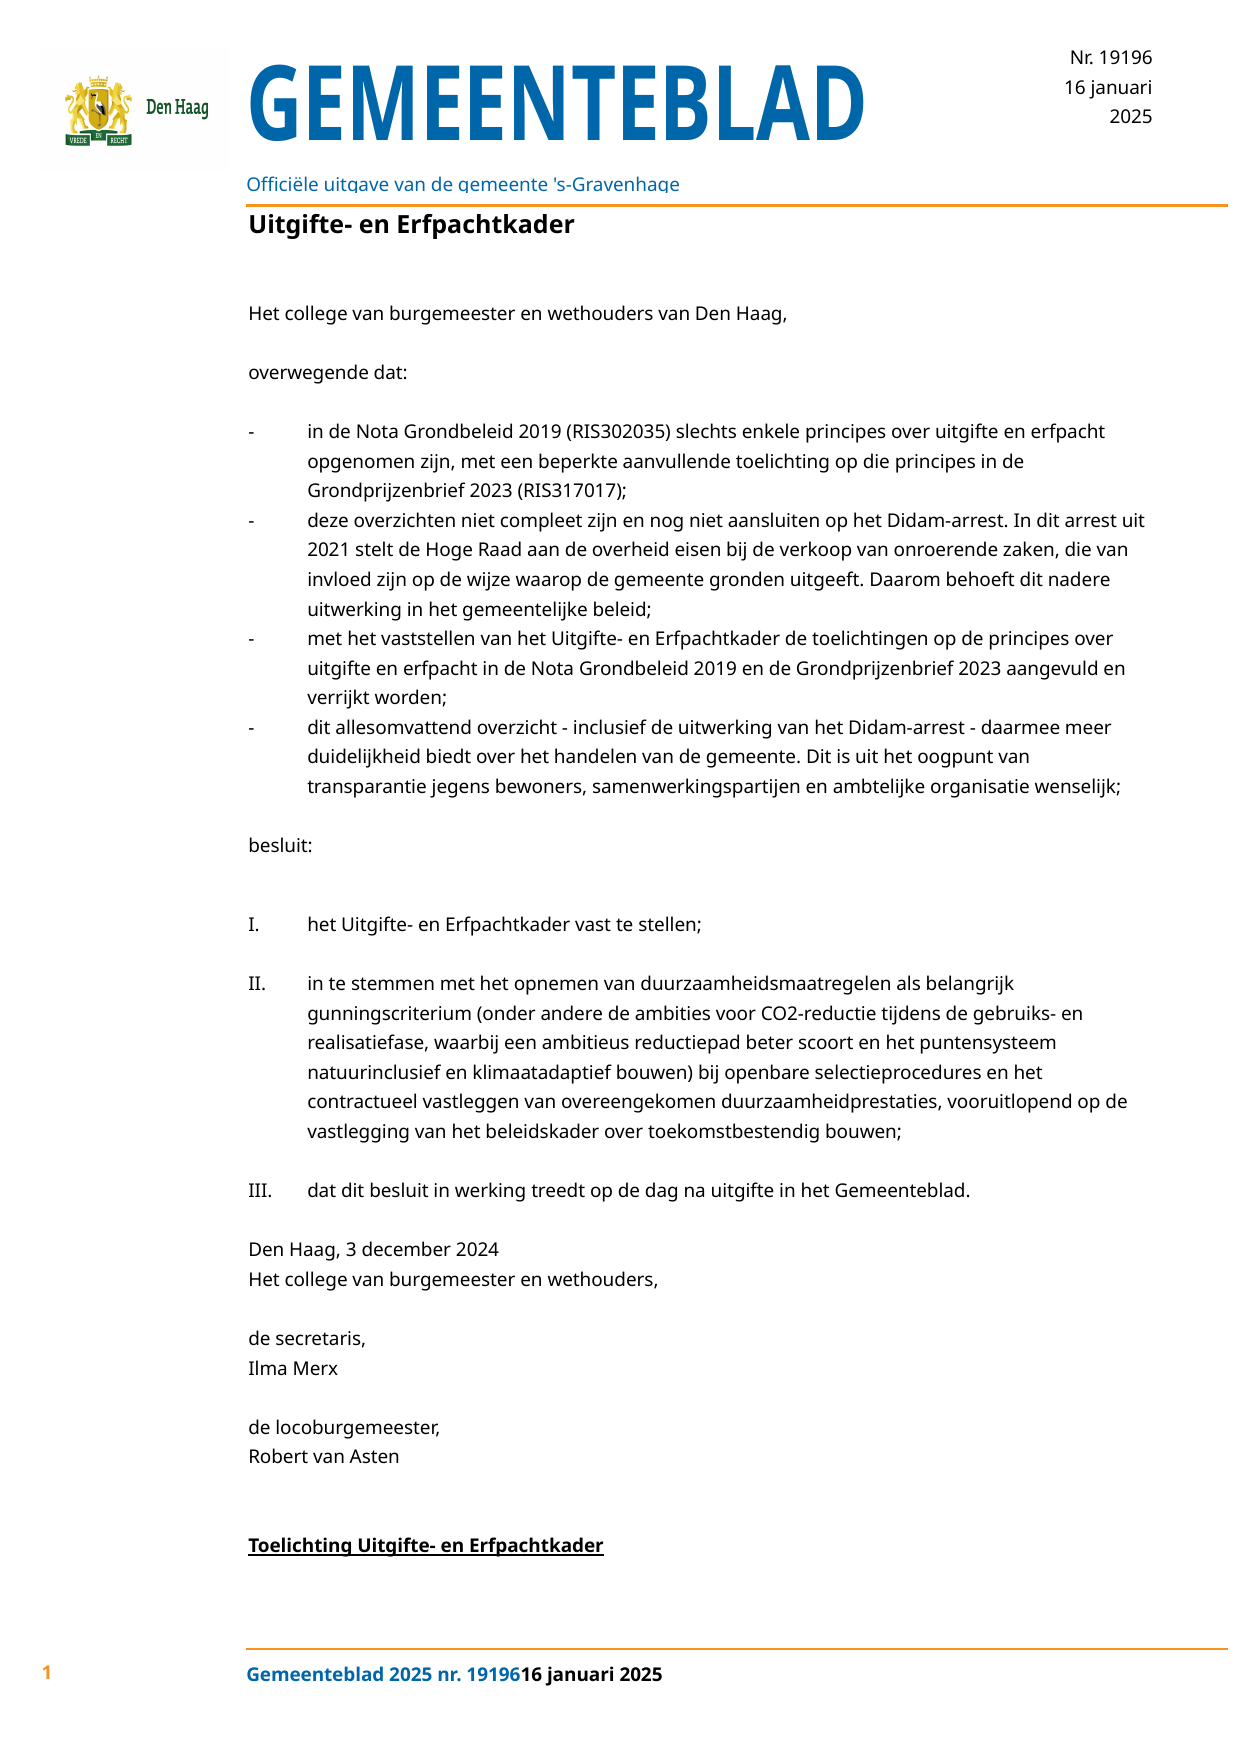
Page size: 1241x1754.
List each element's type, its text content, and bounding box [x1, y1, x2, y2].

list het Uitgifte- en Erfpachtkader vast te stellen; [248, 911, 1152, 937]
text Toelichting Uitgifte- en Erfpachtkader [248, 1532, 1152, 1558]
list met het vaststellen van het Uitgifte- en Erfpachtkader de toelichtingen op de principes over uitgifte en erfpacht in de Nota Grondbeleid 2019 en de Grondprijzenbrief 2023 aangevuld en verrijkt worden; [248, 625, 1152, 710]
text Het college van burgemeester en wethouders, [248, 1266, 1152, 1292]
list dat dit besluit in werking treedt op de dag na uitgifte in het Gemeenteblad. [248, 1177, 1152, 1203]
text de secretaris, [248, 1325, 1152, 1351]
list in de Nota Grondbeleid 2019 (RIS302035) slechts enkele principes over uitgifte en erfpacht opgenomen zijn, met een beperkte aanvullende toelichting op die principes in de Grondprijzenbrief 2023 (RIS317017); [248, 418, 1152, 503]
text Uitgifte- en Erfpachtkader [248, 207, 1152, 241]
text Ilma Merx [248, 1355, 1152, 1381]
text de locoburgemeester, [248, 1414, 1152, 1440]
text Het college van burgemeester en wethouders van Den Haag, [248, 300, 1152, 326]
text overwegende dat: [248, 359, 1152, 385]
picture [41, 47, 231, 172]
text besluit: [248, 832, 1152, 858]
text Robert van Asten [248, 1444, 1152, 1469]
text Den Haag, 3 december 2024 [248, 1237, 1152, 1262]
list dit allesomvattend overzicht - inclusief de uitwerking van het Didam-arrest - daarmee meer duidelijkheid biedt over het handelen van de gemeente. Dit is uit het oogpunt van transparantie jegens bewoners, samenwerkingspartijen en ambtelijke organisatie wenselijk; [248, 714, 1152, 799]
list deze overzichten niet compleet zijn en nog niet aansluiten op het Didam-arrest. In dit arrest uit 2021 stelt de Hoge Raad aan de overheid eisen bij de verkoop van onroerende zaken, die van invloed zijn op de wijze waarop de gemeente gronden uitgeeft. Daarom behoeft dit nadere uitwerking in het gemeentelijke beleid; [248, 507, 1152, 621]
list in te stemmen met het opnemen van duurzaamheidsmaatregelen als belangrijk gunningscriterium (onder andere de ambities voor CO2-reductie tijdens de gebruiks- en realisatiefase, waarbij een ambitieus reductiepad beter scoort en het puntensysteem natuurinclusief en klimaatadaptief bouwen) bij openbare selectieprocedures en het contractueel vastleggen van overeengekomen duurzaamheidprestaties, vooruitlopend op de vastlegging van het beleidskader over toekomstbestendig bouwen; [248, 970, 1152, 1144]
